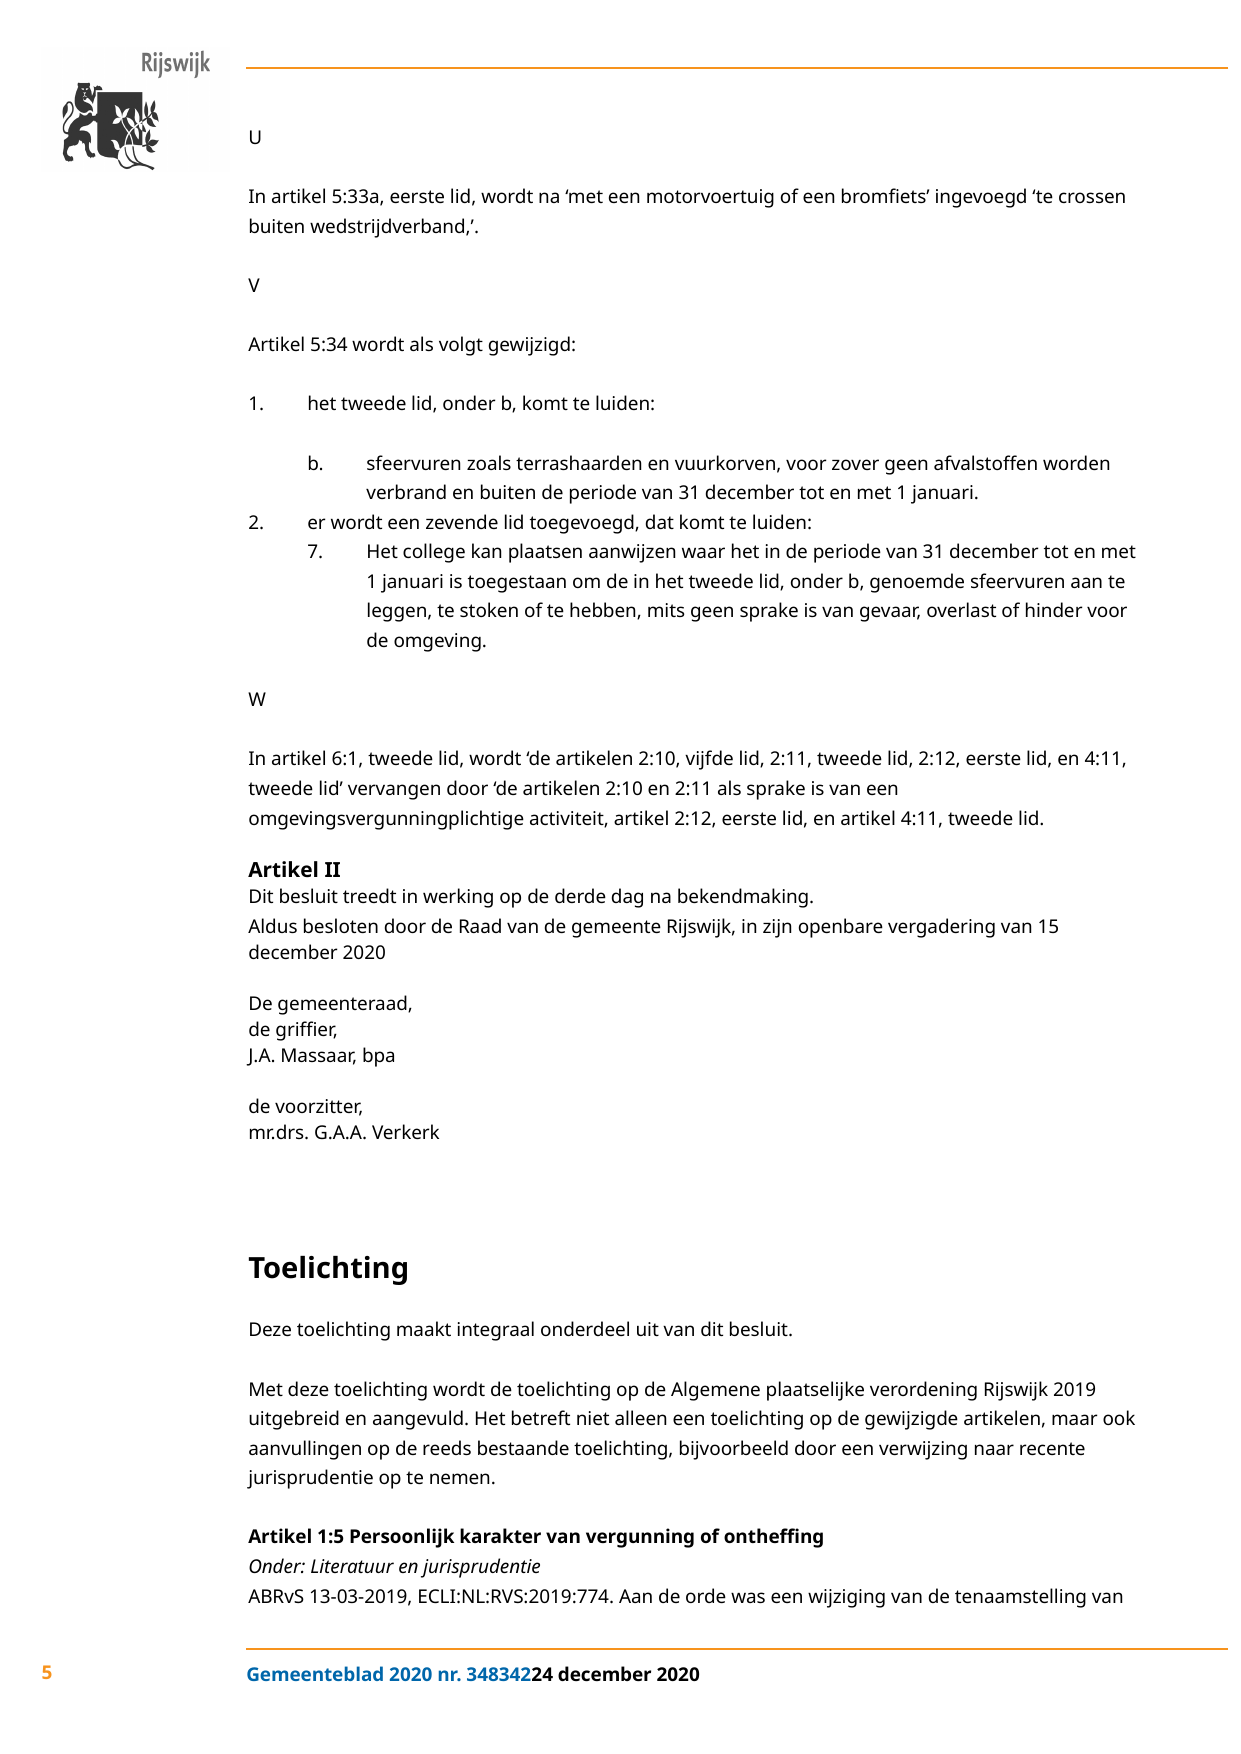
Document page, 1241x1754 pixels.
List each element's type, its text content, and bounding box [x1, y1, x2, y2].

text Artikel 5:34 wordt als volgt gewijzigd: [248, 331, 1152, 357]
text Deze toelichting maakt integraal onderdeel uit van dit besluit. [248, 1317, 1152, 1342]
text In artikel 6:1, tweede lid, wordt ‘de artikelen 2:10, vijfde lid, 2:11, tweede lid, 2:12, eerste lid, en 4:11, tweede lid’ vervangen door ‘de artikelen 2:10 en 2:11 als sprake is van een omgevingsvergunningplichtige activiteit, artikel 2:12, eerste lid, en artikel 4:11, tweede lid. [248, 746, 1152, 831]
text Aldus besloten door de Raad van de gemeente Rijswijk, in zijn openbare vergadering van 15 december 2020 [248, 913, 1152, 965]
text Onder: Literatuur en jurisprudentie [248, 1553, 1152, 1579]
text Artikel 1:5 Persoonlijk karakter van vergunning of ontheffing [248, 1524, 1152, 1549]
text ABRvS 13-03-2019, ECLI:NL:RVS:2019:774. Aan de orde was een wijziging van de tenaamstelling van [248, 1583, 1152, 1608]
picture [41, 47, 231, 172]
list sfeervuren zoals terrashaarden en vuurkorven, voor zover geen afvalstoffen worden verbrand en buiten de periode van 31 december tot en met 1 januari. [307, 450, 1152, 505]
text J.A. Massaar, bpa [248, 1042, 1152, 1068]
text de voorzitter, [248, 1093, 1152, 1119]
text de griffier, [248, 1016, 1152, 1042]
list er wordt een zevende lid toegevoegd, dat komt te luiden: [248, 509, 1152, 535]
text Artikel II [248, 855, 1152, 884]
list Het college kan plaatsen aanwijzen waar het in de periode van 31 december tot en met 1 januari is toegestaan om de in het tweede lid, onder b, genoemde sfeervuren aan te leggen, te stoken of te hebben, mits geen sprake is van gevaar, overlast of hinder voor de omgeving. [307, 538, 1152, 653]
text Met deze toelichting wordt de toelichting op de Algemene plaatselijke verordening Rijswijk 2019 uitgebreid en aangevuld. Het betreft niet alleen een toelichting op de gewijzigde artikelen, maar ook aanvullingen op de reeds bestaande toelichting, bijvoorbeeld door een verwijzing naar recente jurisprudentie op te nemen. [248, 1376, 1152, 1490]
text V [248, 272, 1152, 298]
text In artikel 5:33a, eerste lid, wordt na ‘met een motorvoertuig of een bromfiets’ ingevoegd ‘te crossen buiten wedstrijdverband,’. [248, 183, 1152, 239]
list het tweede lid, onder b, komt te luiden: [248, 391, 1152, 416]
text Dit besluit treedt in werking op de derde dag na bekendmaking. [248, 884, 1152, 909]
text W [248, 686, 1152, 712]
text Toelichting [248, 1248, 1152, 1287]
text De gemeenteraad, [248, 990, 1152, 1016]
text mr.drs. G.A.A. Verkerk [248, 1119, 1152, 1145]
text U [248, 124, 1152, 150]
